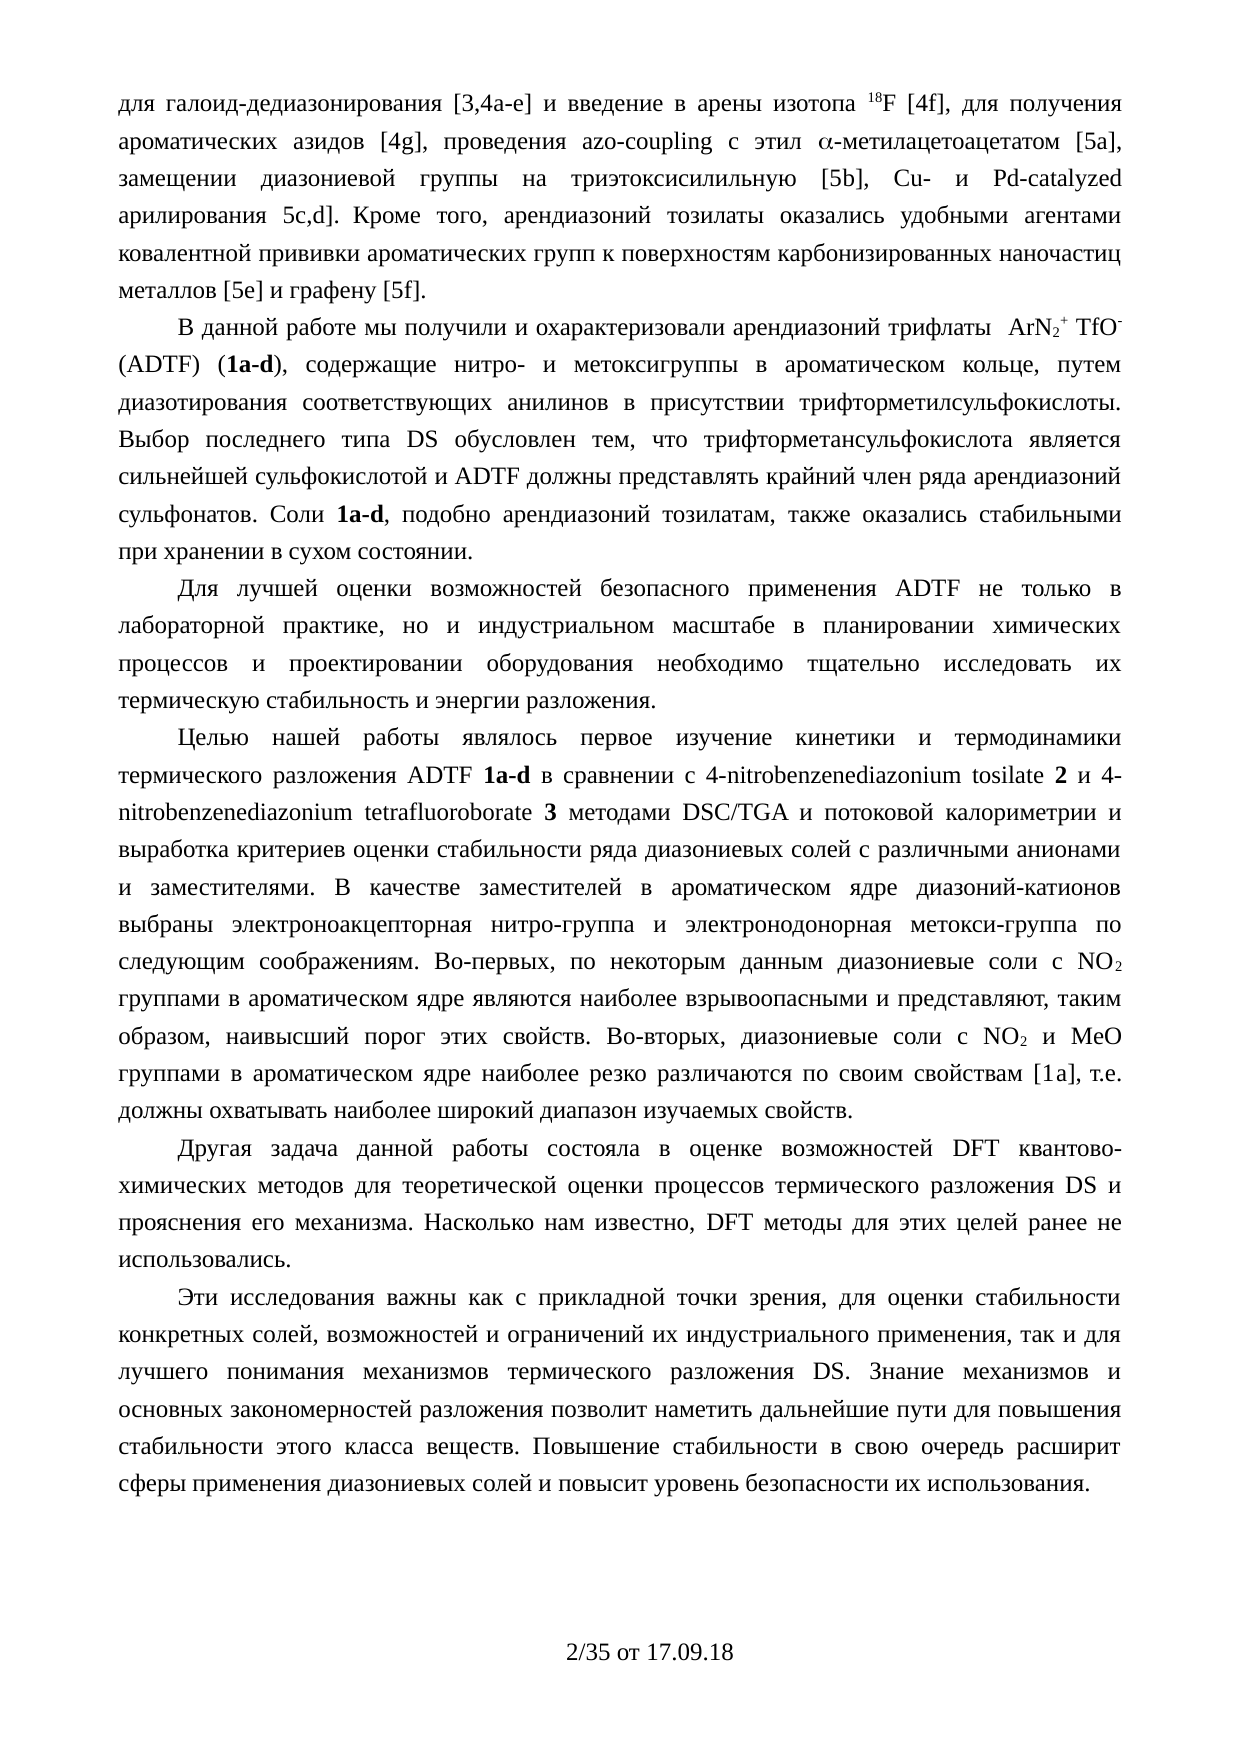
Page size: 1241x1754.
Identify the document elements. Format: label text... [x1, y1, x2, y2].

text для галоид-дедиазонирования [3,4a-e] и введение в арены изотопа 18F [4f], для получения ароматических азидов [4g], проведения azo-coupling с этил -метилацетоацетатом [5a], замещении диазониевой группы на триэтоксисилильную [5b], Cu- и Pd-catalyzed арилирования 5c,d]. Кроме того, арендиазоний тозилаты оказались удобными агентами ковалентной прививки ароматических групп к поверхностям карбонизированных наночастиц металлов [5e] и графену [5f]. [118, 88, 1122, 304]
text Другая задача данной работы состояла в оценке возможностей DFT квантово-химических методов для теоретической оценки процессов термического разложения DS и прояснения его механизма. Насколько нам известно, DFT методы для этих целей ранее не использовались. [118, 1133, 1122, 1273]
text Эти исследования важны как с прикладной точки зрения, для оценки стабильности конкретных солей, возможностей и ограничений их индустриального применения, так и для лучшего понимания механизмов термического разложения DS. Знание механизмов и основных закономерностей разложения позволит наметить дальнейшие пути для повышения стабильности этого класса веществ. Повышение стабильности в свою очередь расширит сферы применения диазониевых солей и повысит уровень безопасности их использования. [118, 1282, 1122, 1497]
text Для лучшей оценки возможностей безопасного применения ADTF не только в лабораторной практике, но и индустриальном масштабе в планировании химических процессов и проектировании оборудования необходимо тщательно исследовать их термическую стабильность и энергии разложения. [118, 573, 1122, 714]
text Целью нашей работы являлось первое изучение кинетики и термодинамики термического разложения ADTF 1a-d в сравнении с 4-nitrobenzenediazonium tosilate 2 и 4-nitrobenzenediazonium tetrafluoroborate 3 методами DSC/TGA и потоковой калориметрии и выработка критериев оценки стабильности ряда диазониевых солей с различными анионами и заместителями. В качестве заместителей в ароматическом ядре диазоний-катионов выбраны электроноакцепторная нитро-группа и электронодонорная метокси-группа по следующим соображениям. Во-первых, по некоторым данным диазониевые соли с NO2 группами в ароматическом ядре являются наиболее взрывоопасными и представляют, таким образом, наивысший порог этих свойств. Во-вторых, диазониевые соли с NO2 и MeO группами в ароматическом ядре наиболее резко различаются по своим свойствам [1a], т.е. должны охватывать наиболее широкий диапазон изучаемых свойств. [118, 722, 1122, 1124]
text В данной работе мы получили и охарактеризовали арендиазоний трифлаты ArN2+ TfO- (ADTF) (1a-d), содержащие нитро- и метоксигруппы в ароматическом кольце, путем диазотирования соответствующих анилинов в присутствии трифторметилсульфокислоты. Выбор последнего типа DS обусловлен тем, что трифторметансульфокислота является сильнейшей сульфокислотой и ADTF должны представлять крайний член ряда арендиазоний сульфонатов. Соли 1a-d, подобно арендиазоний тозилатам, также оказались стабильными при хранении в сухом состоянии. [118, 312, 1122, 565]
